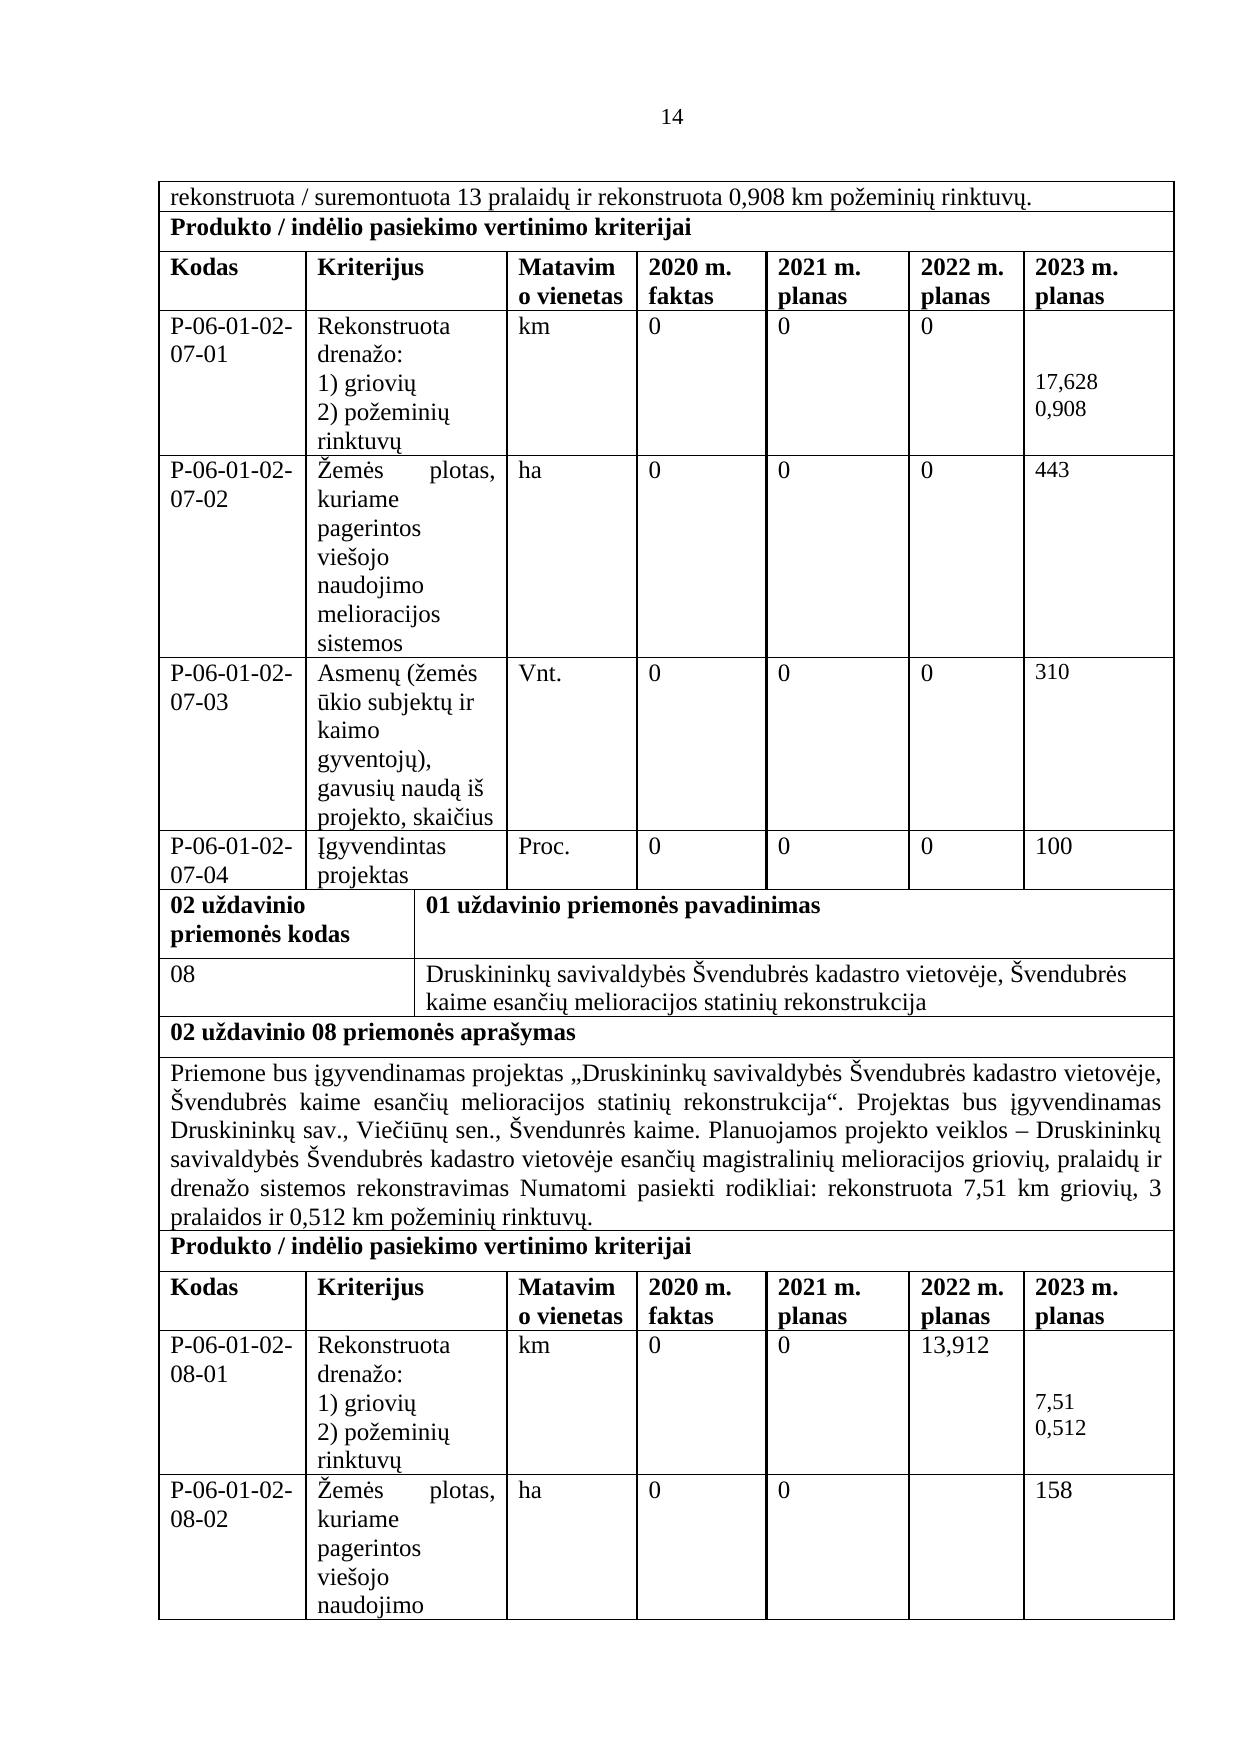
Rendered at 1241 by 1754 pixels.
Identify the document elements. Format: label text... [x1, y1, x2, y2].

table_cell P-06-01-02-08-02 [160, 1475, 305, 1619]
table_cell 158 [1025, 1475, 1173, 1619]
table_cell ha [508, 1475, 636, 1619]
table_cell 0 [768, 1331, 908, 1474]
table_cell Žemės plotas, kuriame pagerintos viešojo naudojimo melioracijos sistemos [307, 456, 506, 657]
table_cell Matavimo vienetas [508, 252, 636, 310]
table_cell Produkto / indėlio pasiekimo vertinimo kriterijai [160, 1231, 1173, 1271]
table_cell Rekonstruota drenažo: 1) griovių 2) požeminių rinktuvų [307, 1331, 506, 1474]
table_cell 2021 m. planas [768, 1272, 908, 1329]
table_cell 0 [910, 658, 1023, 830]
table_cell 2023 m. planas [1025, 1272, 1173, 1329]
table_cell 02 uždavinio 08 priemonės aprašymas [160, 1017, 1173, 1057]
table_cell 310 [1025, 658, 1173, 830]
table_cell 0 [910, 831, 1023, 889]
table_cell Druskininkų savivaldybės Švendubrės kadastro vietovėje, Švendubrės kaime esančių melioracijos statinių rekonstrukcija [415, 959, 1173, 1016]
table_cell 2022 m. planas [910, 1272, 1023, 1329]
table_cell Vnt. [508, 658, 636, 830]
table_cell 2021 m. planas [768, 252, 908, 310]
table_cell Įgyvendintas projektas [307, 831, 506, 889]
table_cell Asmenų (žemės ūkio subjektų ir kaimo gyventojų), gavusių naudą iš projekto, skaičius [307, 658, 506, 830]
table_cell 13,912 [910, 1331, 1023, 1474]
table_cell 2022 m. planas [910, 252, 1023, 310]
table_cell 0 [768, 456, 908, 657]
table_cell 7,51 0,512 [1025, 1331, 1173, 1474]
table_cell Proc. [508, 831, 636, 889]
table_cell 0 [638, 658, 765, 830]
table_cell 02 uždavinio priemonės kodas [160, 890, 414, 958]
table_cell 2020 m. faktas [638, 252, 765, 310]
table_cell P-06-01-02-07-02 [160, 456, 305, 657]
table_cell ha [508, 456, 636, 657]
table_cell 0 [638, 456, 765, 657]
table_cell Produkto / indėlio pasiekimo vertinimo kriterijai [160, 212, 1173, 251]
table_cell P-06-01-02-08-01 [160, 1331, 305, 1474]
table_cell km [508, 1331, 636, 1474]
table_cell 17,628 0,908 [1025, 311, 1173, 454]
table_cell 01 uždavinio priemonės pavadinimas [415, 890, 1173, 958]
table_cell P-06-01-02-07-03 [160, 658, 305, 830]
table_cell 2023 m. planas [1025, 252, 1173, 310]
table_cell 0 [768, 311, 908, 454]
table_cell P-06-01-02-07-04 [160, 831, 305, 889]
table_cell 100 [1025, 831, 1173, 889]
table_cell P-06-01-02-07-01 [160, 311, 305, 454]
table_cell [910, 1475, 1023, 1619]
table_cell Matavimo vienetas [508, 1272, 636, 1329]
table_cell 0 [910, 311, 1023, 454]
table_cell 2020 m. faktas [638, 1272, 765, 1329]
table_cell 443 [1025, 456, 1173, 657]
table_cell Priemone bus įgyvendinamas projektas „Druskininkų savivaldybės Švendubrės kadastro vietovėje, Švendubrės kaime esančių melioracijos statinių rekonstrukcija“. Projektas bus įgyvendinamas Druskininkų sav., Viečiūnų sen., Švendunrės kaime. Planuojamos projekto veiklos – Druskininkų savivaldybės Švendubrės kadastro vietovėje esančių magistralinių melioracijos griovių, pralaidų ir drenažo sistemos rekonstravimas Numatomi pasiekti rodikliai: rekonstruota 7,51 km griovių, 3 pralaidos ir 0,512 km požeminių rinktuvų. [160, 1058, 1173, 1230]
table_cell Kriterijus [307, 252, 506, 310]
table_cell 0 [768, 1475, 908, 1619]
table_cell Kodas [160, 252, 305, 310]
table_cell 0 [768, 831, 908, 889]
table_cell Kriterijus [307, 1272, 506, 1329]
table_cell 08 [160, 959, 414, 1016]
table_cell 0 [638, 1475, 765, 1619]
table_cell 0 [910, 456, 1023, 657]
table_cell Žemės plotas, kuriame pagerintos viešojo naudojimo [307, 1475, 506, 1619]
table_cell km [508, 311, 636, 454]
table_cell Rekonstruota drenažo: 1) griovių 2) požeminių rinktuvų [307, 311, 506, 454]
table_cell 0 [638, 311, 765, 454]
table_cell rekonstruota / suremontuota 13 pralaidų ir rekonstruota 0,908 km požeminių rinktuvų. [160, 182, 1173, 211]
table_cell 0 [768, 658, 908, 830]
table_cell 0 [638, 1331, 765, 1474]
table_cell 0 [638, 831, 765, 889]
table_cell Kodas [160, 1272, 305, 1329]
